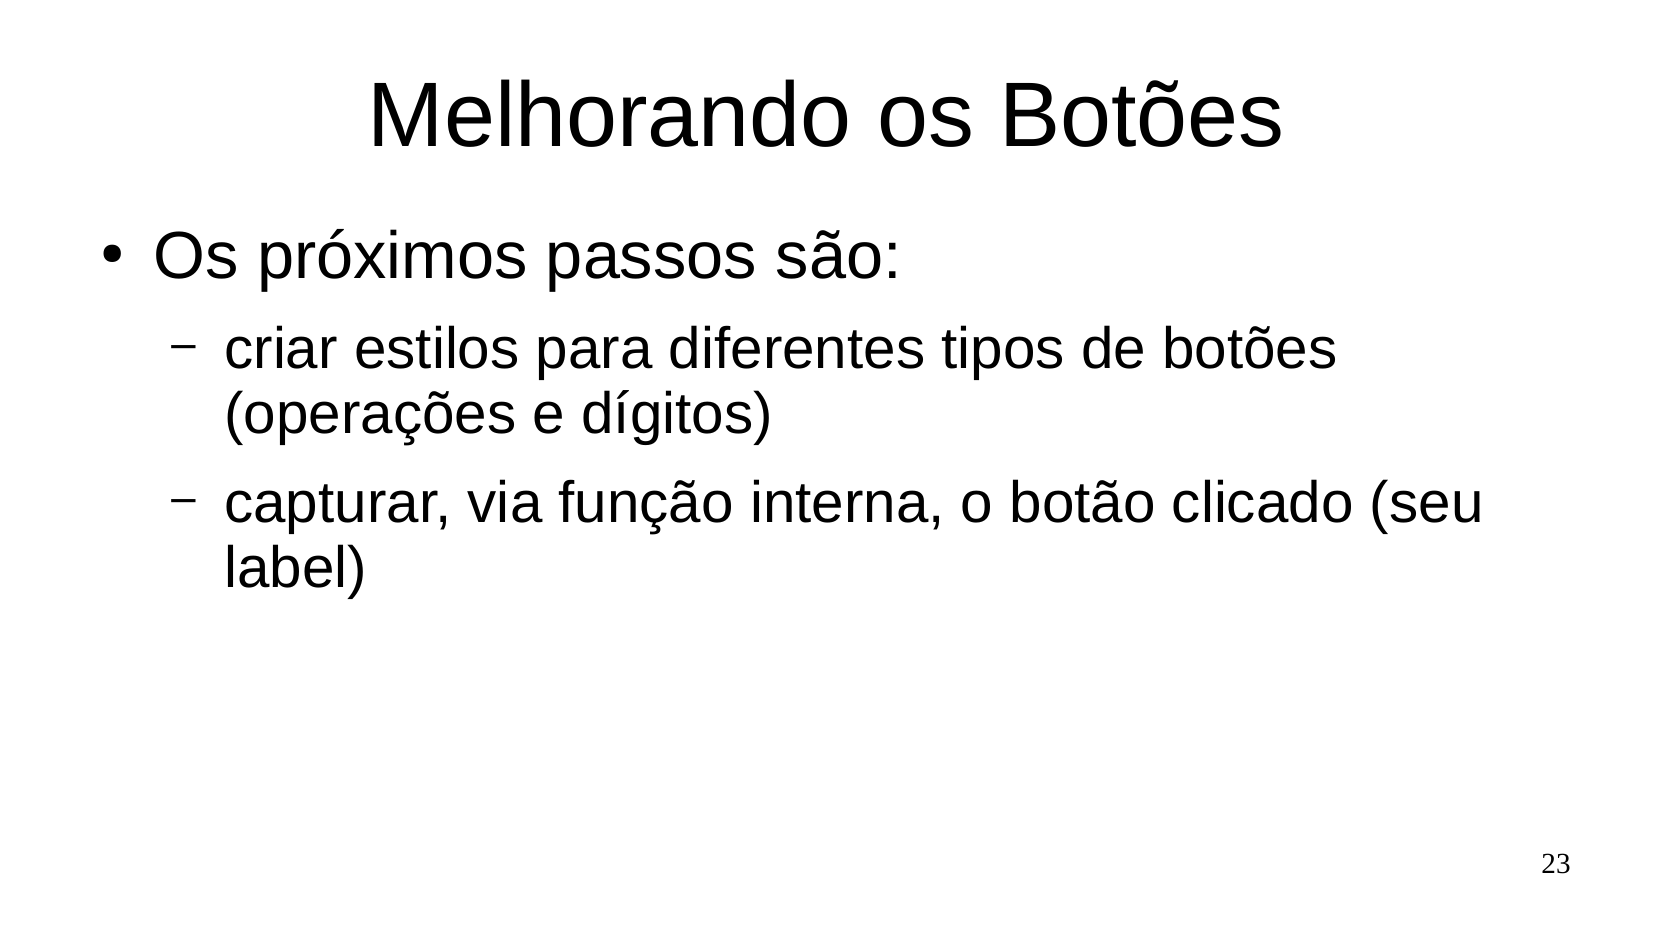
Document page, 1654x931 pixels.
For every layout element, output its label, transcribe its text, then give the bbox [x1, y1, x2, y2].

list Os próximos passos são: criar estilos para diferentes tipos de botões (operações e dígitos) capturar, via função interna, o botão clicado (seu label) [82, 217, 1571, 758]
title Melhorando os Botões [82, 37, 1571, 193]
